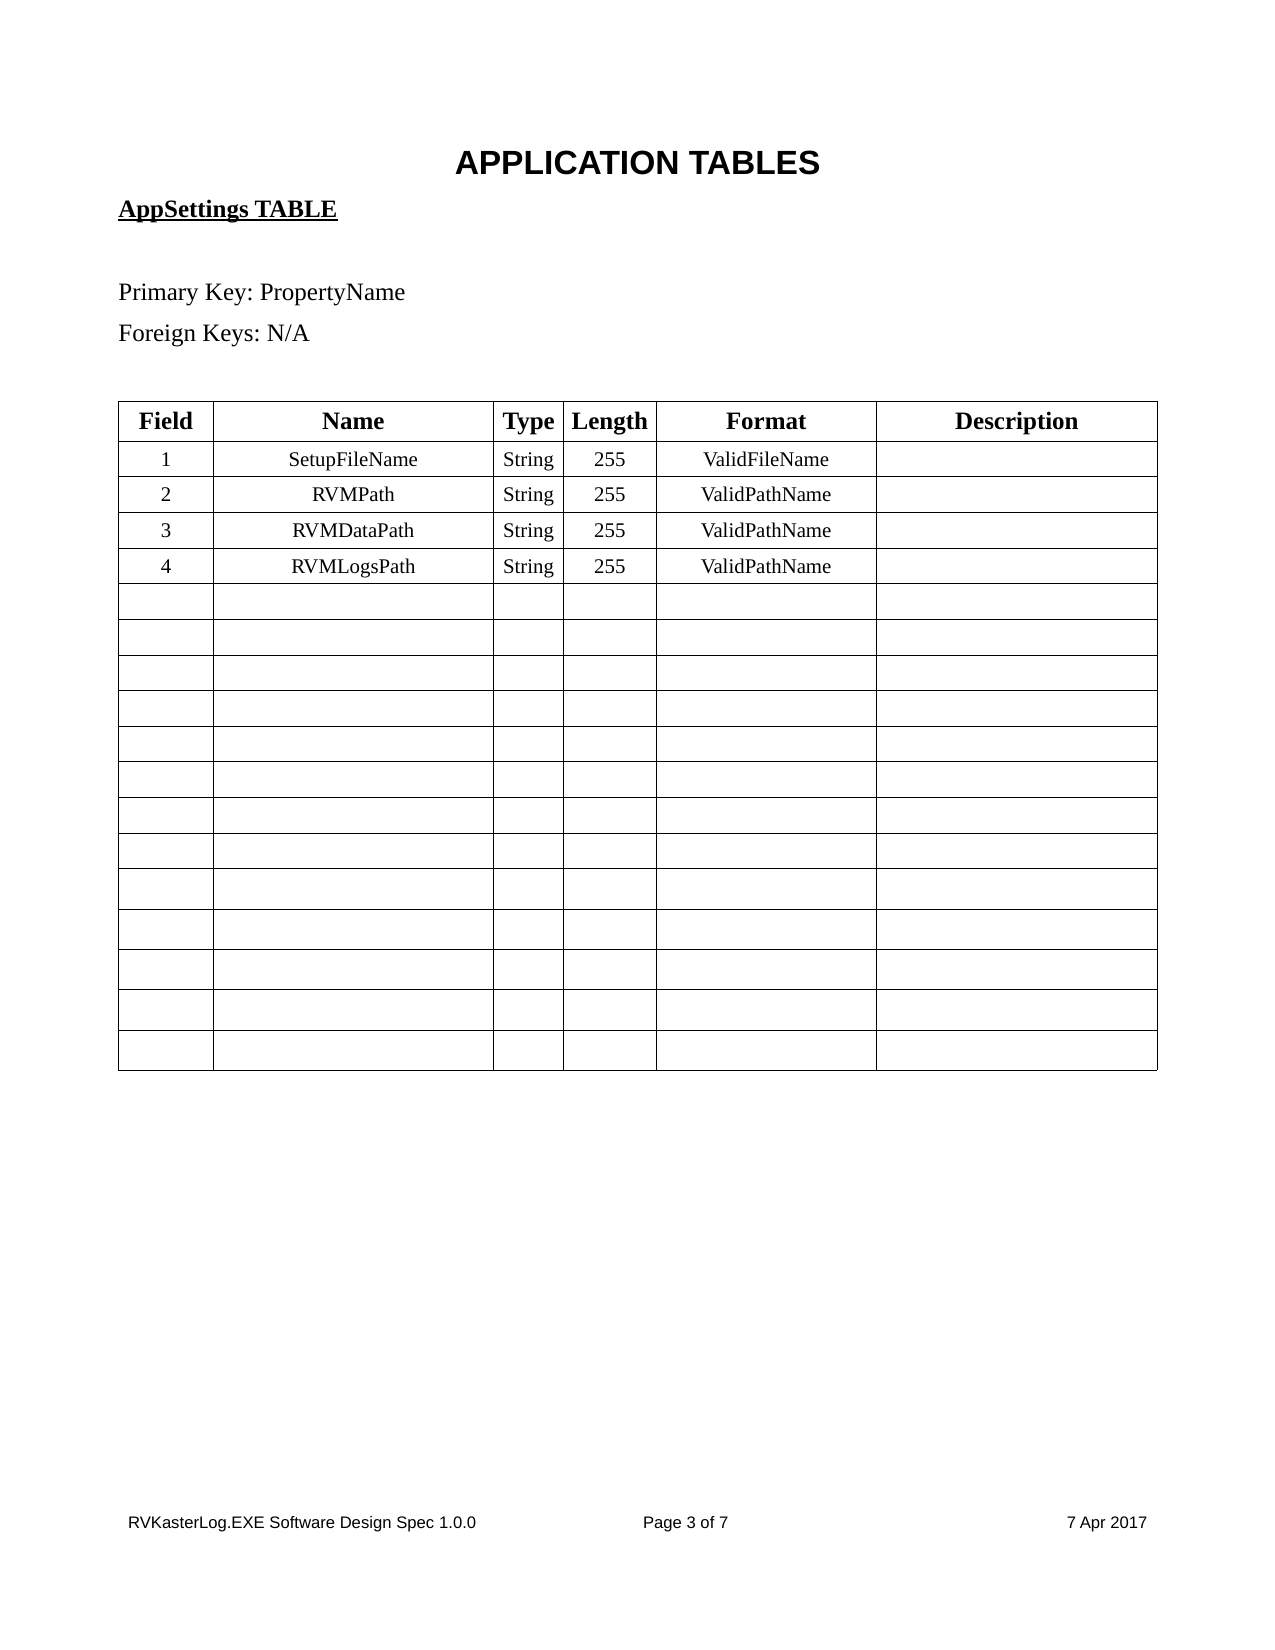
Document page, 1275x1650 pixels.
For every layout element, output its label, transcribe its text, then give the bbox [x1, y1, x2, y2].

table_cell [657, 656, 876, 690]
table_cell [564, 691, 656, 726]
table_cell [119, 990, 213, 1029]
table_cell [214, 869, 493, 909]
table_cell String [494, 549, 563, 583]
table_cell [119, 798, 213, 833]
table_cell [214, 834, 493, 868]
table_cell [657, 910, 876, 949]
table_cell [877, 762, 1157, 797]
table_cell [877, 798, 1157, 833]
table_cell ValidPathName [657, 549, 876, 583]
table_cell [657, 834, 876, 868]
table_cell [494, 691, 563, 726]
table_cell ValidPathName [657, 513, 876, 548]
table_cell [657, 727, 876, 761]
table_cell RVMPath [214, 477, 493, 512]
table_cell [877, 950, 1157, 989]
table_cell [657, 990, 876, 1029]
table_cell [119, 834, 213, 868]
table_cell 1 [119, 442, 213, 476]
table_cell [494, 798, 563, 833]
table_cell [564, 869, 656, 909]
table_cell [564, 834, 656, 868]
table_header Format [657, 402, 876, 441]
table_cell 255 [564, 513, 656, 548]
table_cell [214, 798, 493, 833]
table_cell [494, 1031, 563, 1070]
table_header Name [214, 402, 493, 441]
table_cell [494, 727, 563, 761]
table_cell [214, 910, 493, 949]
table_cell [877, 990, 1157, 1029]
table_cell 255 [564, 549, 656, 583]
table_cell 255 [564, 477, 656, 512]
table_cell [214, 691, 493, 726]
table_cell SetupFileName [214, 442, 493, 476]
table_cell [119, 584, 213, 619]
table_cell [877, 834, 1157, 868]
table_cell [877, 584, 1157, 619]
table_header Description [877, 402, 1157, 441]
table_header Field [119, 402, 213, 441]
table_cell [119, 1031, 213, 1070]
table_cell 2 [119, 477, 213, 512]
table_cell ValidFileName [657, 442, 876, 476]
table_cell [214, 950, 493, 989]
table_cell [564, 762, 656, 797]
table_cell [657, 620, 876, 654]
table_cell [657, 1031, 876, 1070]
table_cell [494, 656, 563, 690]
table_cell [564, 656, 656, 690]
text Primary Key: PropertyName [118, 277, 1157, 306]
table_cell [877, 442, 1157, 476]
table_cell [494, 762, 563, 797]
table_cell [494, 910, 563, 949]
table_cell [119, 950, 213, 989]
table_cell [494, 584, 563, 619]
table_cell [214, 990, 493, 1029]
table_cell [657, 869, 876, 909]
table_cell [494, 990, 563, 1029]
table_cell [877, 549, 1157, 583]
table_cell String [494, 477, 563, 512]
table_cell [564, 584, 656, 619]
table_cell [877, 869, 1157, 909]
table_cell [564, 798, 656, 833]
table_cell RVMDataPath [214, 513, 493, 548]
table_cell [877, 477, 1157, 512]
table_cell [877, 910, 1157, 949]
table_cell String [494, 442, 563, 476]
table_cell 255 [564, 442, 656, 476]
table_cell [214, 762, 493, 797]
table_cell [214, 1031, 493, 1070]
subtitle APPLICATION TABLES [118, 143, 1157, 182]
table_cell [214, 727, 493, 761]
table_cell [214, 584, 493, 619]
table_cell [657, 798, 876, 833]
table_cell [494, 620, 563, 654]
table_cell [119, 910, 213, 949]
table_cell [564, 990, 656, 1029]
table_cell ValidPathName [657, 477, 876, 512]
table_cell 4 [119, 549, 213, 583]
table_cell [494, 834, 563, 868]
table_cell [657, 950, 876, 989]
table_cell [119, 727, 213, 761]
table_cell [119, 869, 213, 909]
table_cell RVMLogsPath [214, 549, 493, 583]
table_cell [564, 1031, 656, 1070]
table_header Length [564, 402, 656, 441]
text AppSettings TABLE [118, 194, 1157, 223]
table_cell [564, 727, 656, 761]
table_cell [657, 762, 876, 797]
table_cell [214, 656, 493, 690]
table_cell 3 [119, 513, 213, 548]
table_cell [877, 1031, 1157, 1070]
table_cell [214, 620, 493, 654]
table_cell [877, 620, 1157, 654]
table_cell [657, 691, 876, 726]
table_cell [657, 584, 876, 619]
table_cell [564, 950, 656, 989]
table_cell [494, 869, 563, 909]
table_cell [877, 727, 1157, 761]
table_cell [877, 656, 1157, 690]
table_header Type [494, 402, 563, 441]
table_cell [564, 910, 656, 949]
table_cell [119, 656, 213, 690]
table_cell [494, 950, 563, 989]
text Foreign Keys: N/A [118, 318, 1157, 347]
table_cell [119, 691, 213, 726]
table_cell [119, 620, 213, 654]
table_cell String [494, 513, 563, 548]
table_cell [877, 691, 1157, 726]
table_cell [877, 513, 1157, 548]
table_cell [564, 620, 656, 654]
table_cell [119, 762, 213, 797]
